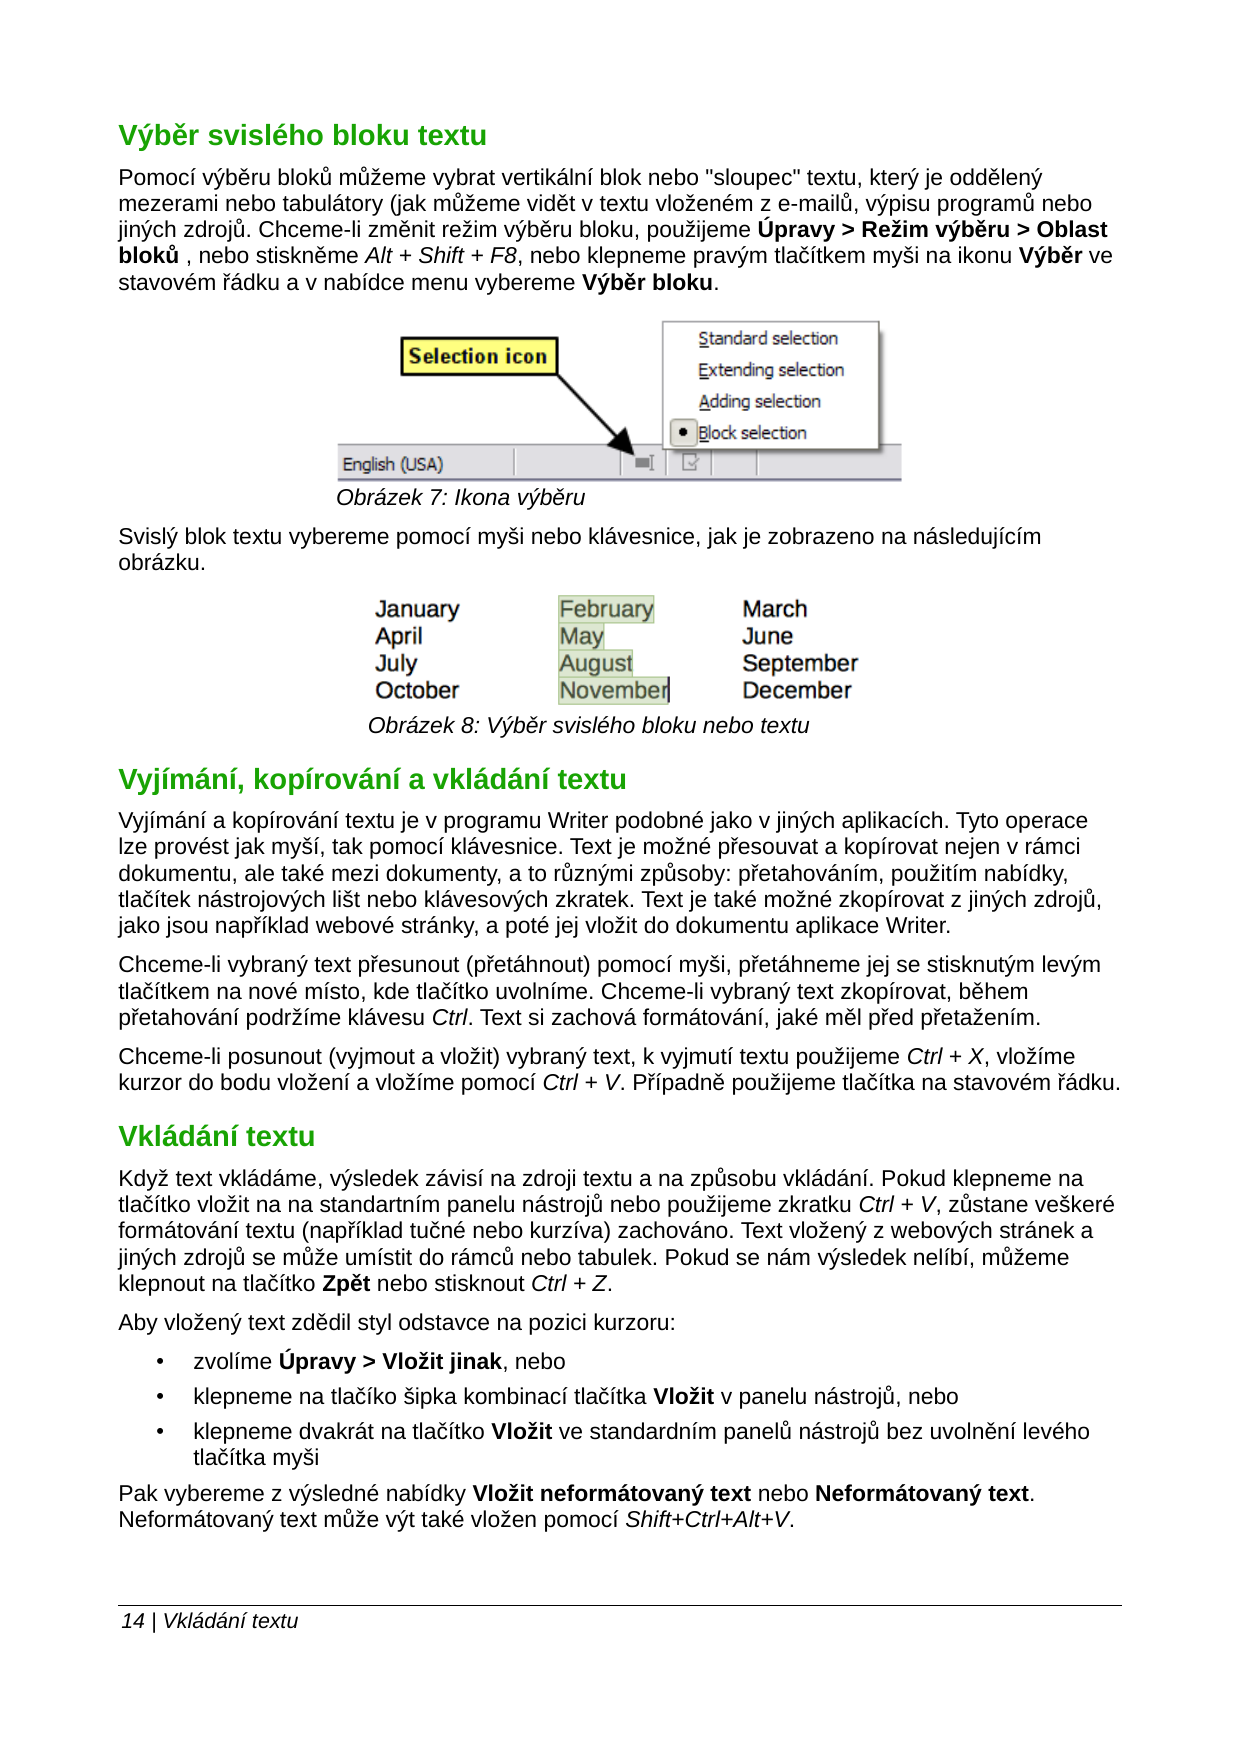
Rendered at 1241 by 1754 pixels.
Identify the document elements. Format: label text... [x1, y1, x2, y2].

subtitle Výběr svislého bloku textu [118, 118, 1122, 152]
picture [335, 307, 905, 485]
subtitle Vyjímání, kopírování a vkládání textu [118, 762, 1122, 795]
list klepneme dvakrát na tlačítko Vložit ve standardním panelů nástrojů bez uvolnění levého tlačítka myši [156, 1418, 1122, 1471]
text Pomocí výběru bloků můžeme vybrat vertikální blok nebo "sloupec" textu, který je oddělený mezerami nebo tabulátory (jak můžeme vidět v textu vloženém z e-mailů, výpisu programů nebo jiných zdrojů. Chceme-li změnit režim výběru bloku, použijeme Úpravy > Režim výběru > Oblast bloků , nebo stiskněme Alt + Shift + F8, nebo klepneme pravým tlačítkem myši na ikonu Výběr ve stavovém řádku a v nabídce menu vybereme Výběr bloku. [118, 163, 1122, 295]
picture [367, 587, 873, 712]
list klepneme na tlačíko šipka kombinací tlačítka Vložit v panelu nástrojů, nebo [156, 1383, 1122, 1409]
text Chceme-li posunout (vyjmout a vložit) vybraný text, k vyjmutí textu použijeme Ctrl + X, vložíme kurzor do bodu vložení a vložíme pomocí Ctrl + V. Případně použijeme tlačítka na stavovém řádku. [118, 1043, 1122, 1096]
list zvolíme Úpravy > Vložit jinak, nebo [156, 1348, 1122, 1374]
list Aby vložený text zdědil styl odstavce na pozici kurzoru: [118, 1309, 1122, 1335]
text Pak vybereme z výsledné nabídky Vložit neformátovaný text nebo Neformátovaný text. Neformátovaný text může výt také vložen pomocí Shift+Ctrl+Alt+V. [118, 1479, 1122, 1532]
text Svislý blok textu vybereme pomocí myši nebo klávesnice, jak je zobrazeno na následujícím obrázku. [118, 523, 1122, 575]
text Vyjímání a kopírování textu je v programu Writer podobné jako v jiných aplikacích. Tyto operace lze provést jak myší, tak pomocí klávesnice. Text je možné přesouvat a kopírovat nejen v rámci dokumentu, ale také mezi dokumenty, a to různými způsoby: přetahováním, použitím nabídky, tlačítek nástrojových lišt nebo klávesových zkratek. Text je také možné zkopírovat z jiných zdrojů, jako jsou například webové stránky, a poté jej vložit do dokumentu aplikace Writer. [118, 807, 1122, 939]
text Obrázek 7: Ikona výběru [336, 485, 904, 511]
text Obrázek 8: Výběr svislého bloku nebo textu [368, 712, 872, 738]
subtitle Vkládání textu [118, 1119, 1122, 1153]
text Chceme-li vybraný text přesunout (přetáhnout) pomocí myši, přetáhneme jej se stisknutým levým tlačítkem na nové místo, kde tlačítko uvolníme. Chceme-li vybraný text zkopírovat, během přetahování podržíme klávesu Ctrl. Text si zachová formátování, jaké měl před přetažením. [118, 951, 1122, 1030]
text Když text vkládáme, výsledek závisí na zdroji textu a na způsobu vkládání. Pokud klepneme na tlačítko vložit na na standartním panelu nástrojů nebo použijeme zkratku Ctrl + V, zůstane veškeré formátování textu (například tučné nebo kurzíva) zachováno. Text vložený z webových stránek a jiných zdrojů se může umístit do rámců nebo tabulek. Pokud se nám výsledek nelíbí, můžeme klepnout na tlačítko Zpět nebo stisknout Ctrl + Z. [118, 1164, 1122, 1296]
